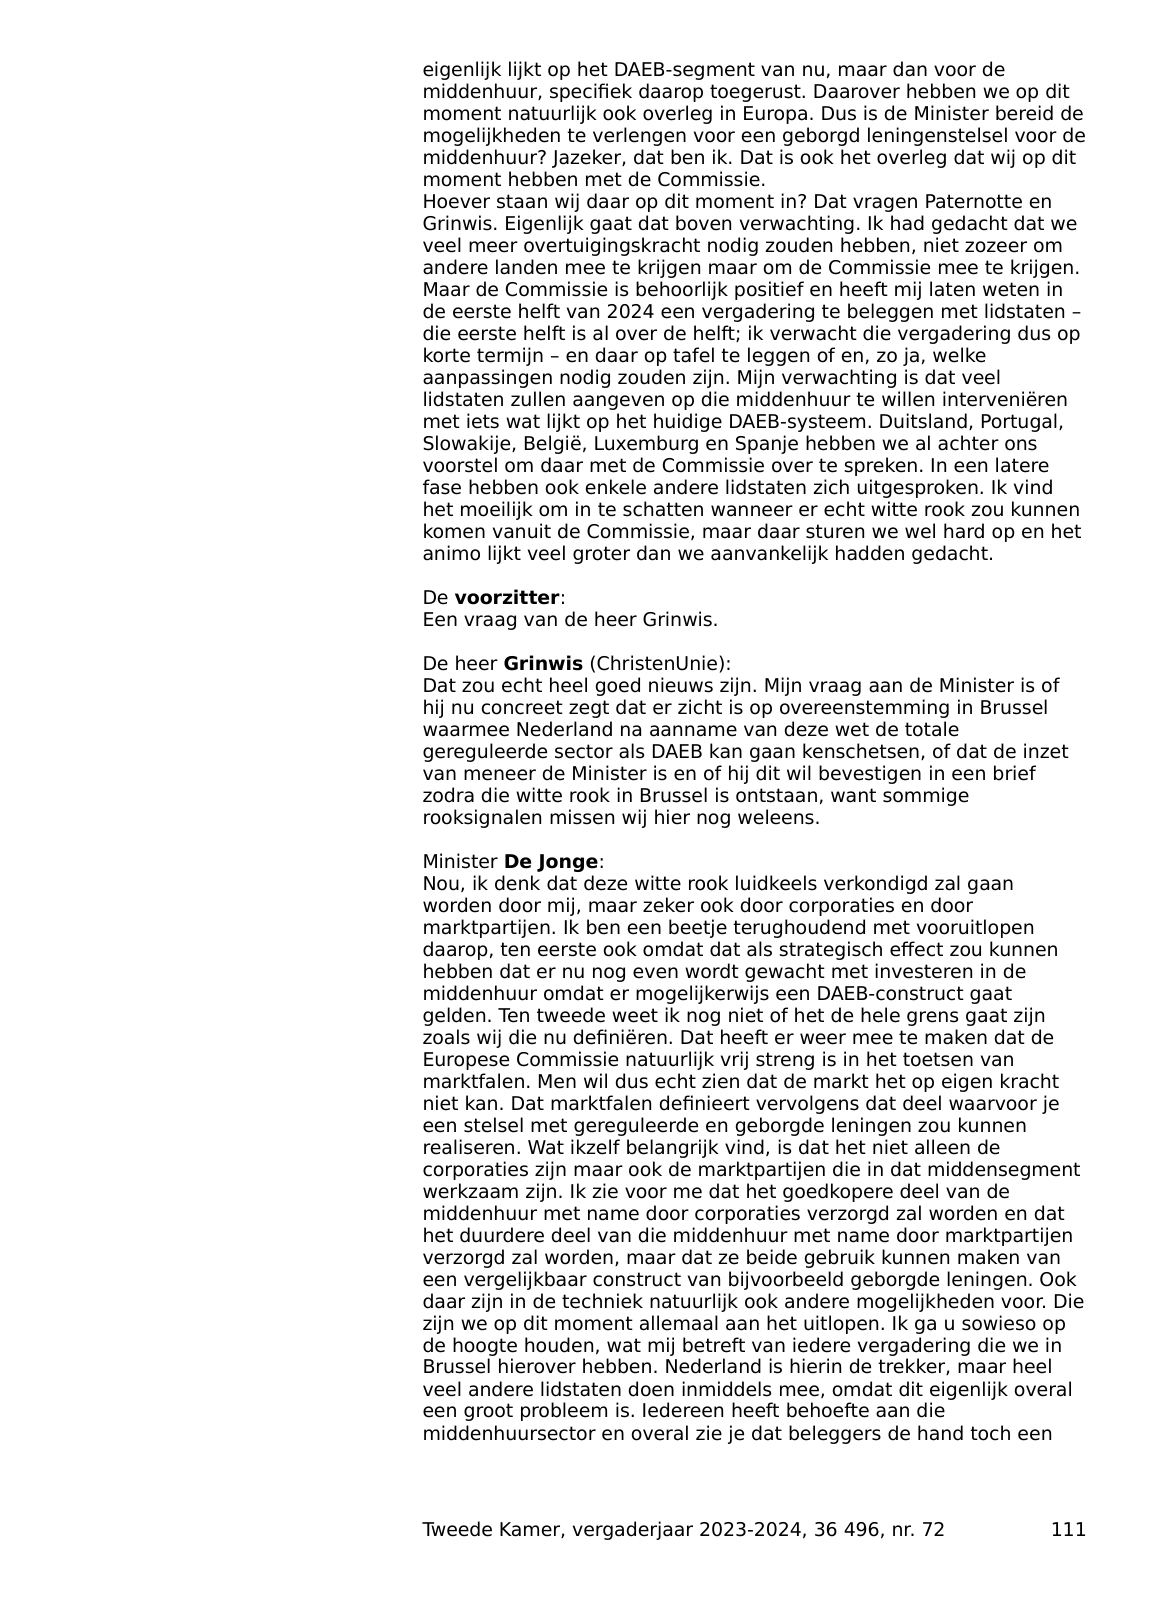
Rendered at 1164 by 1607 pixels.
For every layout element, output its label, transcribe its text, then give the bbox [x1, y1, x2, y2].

text Hoever staan wij daar op dit moment in? Dat vragen Paternotte en Grinwis. Eigenlijk gaat dat boven verwachting. Ik had gedacht dat we veel meer overtuigingskracht nodig zouden hebben, niet zozeer om andere landen mee te krijgen maar om de Commissie mee te krijgen. Maar de Commissie is behoorlijk positief en heeft mij laten weten in de eerste helft van 2024 een vergadering te beleggen met lidstaten – die eerste helft is al over de helft; ik verwacht die vergadering dus op korte termijn – en daar op tafel te leggen of en, zo ja, welke aanpassingen nodig zouden zijn. Mijn verwachting is dat veel lidstaten zullen aangeven op die middenhuur te willen interveniëren met iets wat lijkt op het huidige DAEB-systeem. Duitsland, Portugal, Slowakije, België, Luxemburg en Spanje hebben we al achter ons voorstel om daar met de Commissie over te spreken. In een latere fase hebben ook enkele andere lidstaten zich uitgesproken. Ik vind het moeilijk om in te schatten wanneer er echt witte rook zou kunnen komen vanuit de Commissie, maar daar sturen we wel hard op en het animo lijkt veel groter dan we aanvankelijk hadden gedacht. [422, 191, 1087, 564]
text Dat zou echt heel goed nieuws zijn. Mijn vraag aan de Minister is of hij nu concreet zegt dat er zicht is op overeenstemming in Brussel waarmee Nederland na aanname van deze wet de totale gereguleerde sector als DAEB kan gaan kenschetsen, of dat de inzet van meneer de Minister is en of hij dit wil bevestigen in een brief zodra die witte rook in Brussel is ontstaan, want sommige rooksignalen missen wij hier nog weleens. [422, 675, 1087, 829]
text De voorzitter: [422, 587, 1087, 609]
text eigenlijk lijkt op het DAEB-segment van nu, maar dan voor de middenhuur, specifiek daarop toegerust. Daarover hebben we op dit moment natuurlijk ook overleg in Europa. Dus is de Minister bereid de mogelijkheden te verlengen voor een geborgd leningenstelsel voor de middenhuur? Jazeker, dat ben ik. Dat is ook het overleg dat wij op dit moment hebben met de Commissie. [422, 59, 1087, 191]
text Een vraag van de heer Grinwis. [422, 609, 1087, 631]
text Nou, ik denk dat deze witte rook luidkeels verkondigd zal gaan worden door mij, maar zeker ook door corporaties en door marktpartijen. Ik ben een beetje terughoudend met vooruitlopen daarop, ten eerste ook omdat dat als strategisch effect zou kunnen hebben dat er nu nog even wordt gewacht met investeren in de middenhuur omdat er mogelijkerwijs een DAEB-construct gaat gelden. Ten tweede weet ik nog niet of het de hele grens gaat zijn zoals wij die nu definiëren. Dat heeft er weer mee te maken dat de Europese Commissie natuurlijk vrij streng is in het toetsen van marktfalen. Men wil dus echt zien dat de markt het op eigen kracht niet kan. Dat marktfalen definieert vervolgens dat deel waarvoor je een stelsel met gereguleerde en geborgde leningen zou kunnen realiseren. Wat ikzelf belangrijk vind, is dat het niet alleen de corporaties zijn maar ook de marktpartijen die in dat middensegment werkzaam zijn. Ik zie voor me dat het goedkopere deel van de middenhuur met name door corporaties verzorgd zal worden en dat het duurdere deel van die middenhuur met name door marktpartijen verzorgd zal worden, maar dat ze beide gebruik kunnen maken van een vergelijkbaar construct van bijvoorbeeld geborgde leningen. Ook daar zijn in de techniek natuurlijk ook andere mogelijkheden voor. Die zijn we op dit moment allemaal aan het uitlopen. Ik ga u sowieso op de hoogte houden, wat mij betreft van iedere vergadering die we in Brussel hierover hebben. Nederland is hierin de trekker, maar heel veel andere lidstaten doen inmiddels mee, omdat dit eigenlijk overal een groot probleem is. Iedereen heeft behoefte aan die middenhuursector en overal zie je dat beleggers de hand toch een [422, 873, 1087, 1444]
text De heer Grinwis (ChristenUnie): [422, 653, 1087, 675]
text Minister De Jonge: [422, 851, 1087, 873]
